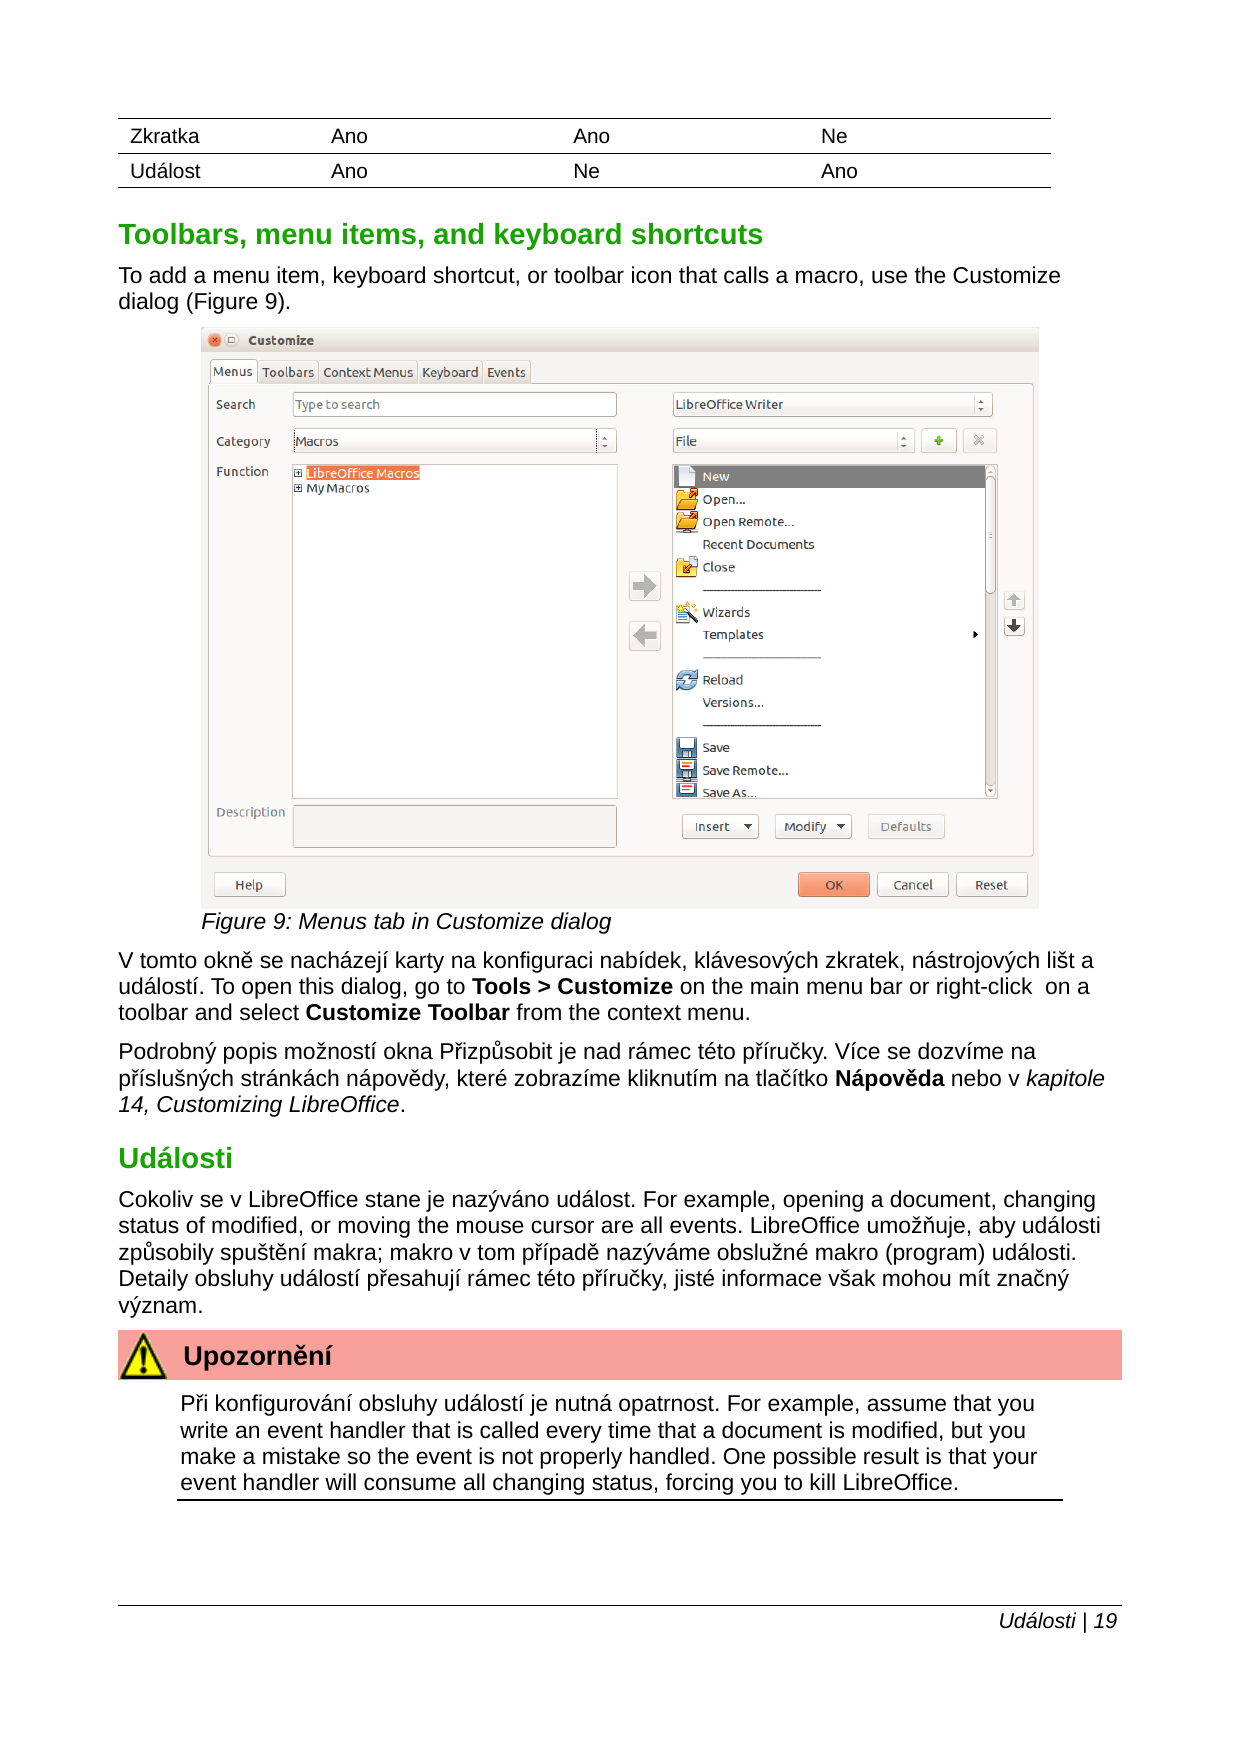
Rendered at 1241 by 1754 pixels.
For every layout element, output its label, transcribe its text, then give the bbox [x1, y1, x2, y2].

subtitle Události [118, 1141, 1122, 1174]
table_cell Ne [809, 119, 1051, 153]
table_cell Ano [319, 119, 561, 153]
table_cell Ano [809, 154, 1051, 187]
table_cell Ne [561, 154, 809, 187]
text Při konfigurování obsluhy událostí je nutná opatrnost. For example, assume that you write an event handler that is called every time that a document is modified, but you make a mistake so the event is not properly handled. One possible result is that your event handler will consume all changing status, forcing you to kill LibreOffice. [177, 1387, 1063, 1499]
table_cell Ano [561, 119, 809, 153]
subtitle Upozornění [118, 1330, 1122, 1380]
picture [119, 1331, 167, 1379]
picture [201, 327, 1039, 909]
table_cell Ano [319, 154, 561, 187]
text V tomto okně se nacházejí karty na konfiguraci nabídek, klávesových zkratek, nástrojových lišt a událostí. To open this dialog, go to Tools > Customize on the main menu bar or right-click on a toolbar and select Customize Toolbar from the context menu. [118, 947, 1122, 1026]
text Figure 9: Menus tab in Customize dialog [201, 909, 1039, 934]
text Cokoliv se v LibreOffice stane je nazýváno událost. For example, opening a document, changing status of modified, or moving the mouse cursor are all events. LibreOffice umožňuje, aby události způsobily spuštění makra; makro v tom případě nazýváme obslužné makro (program) události. Detaily obsluhy událostí přesahují rámec této příručky, jisté informace však mohou mít značný význam. [118, 1186, 1122, 1318]
table_cell Zkratka [118, 119, 319, 153]
subtitle Toolbars, menu items, and keyboard shortcuts [118, 217, 1122, 250]
text Podrobný popis možností okna Přizpůsobit je nad rámec této příručky. Více se dozvíme na příslušných stránkách nápovědy, které zobrazíme kliknutím na tlačítko Nápověda nebo v kapitole 14, Customizing LibreOffice. [118, 1038, 1122, 1117]
table_cell Událost [118, 154, 319, 187]
text To add a menu item, keyboard shortcut, or toolbar icon that calls a macro, use the Customize dialog (Figure 9). [118, 262, 1122, 315]
